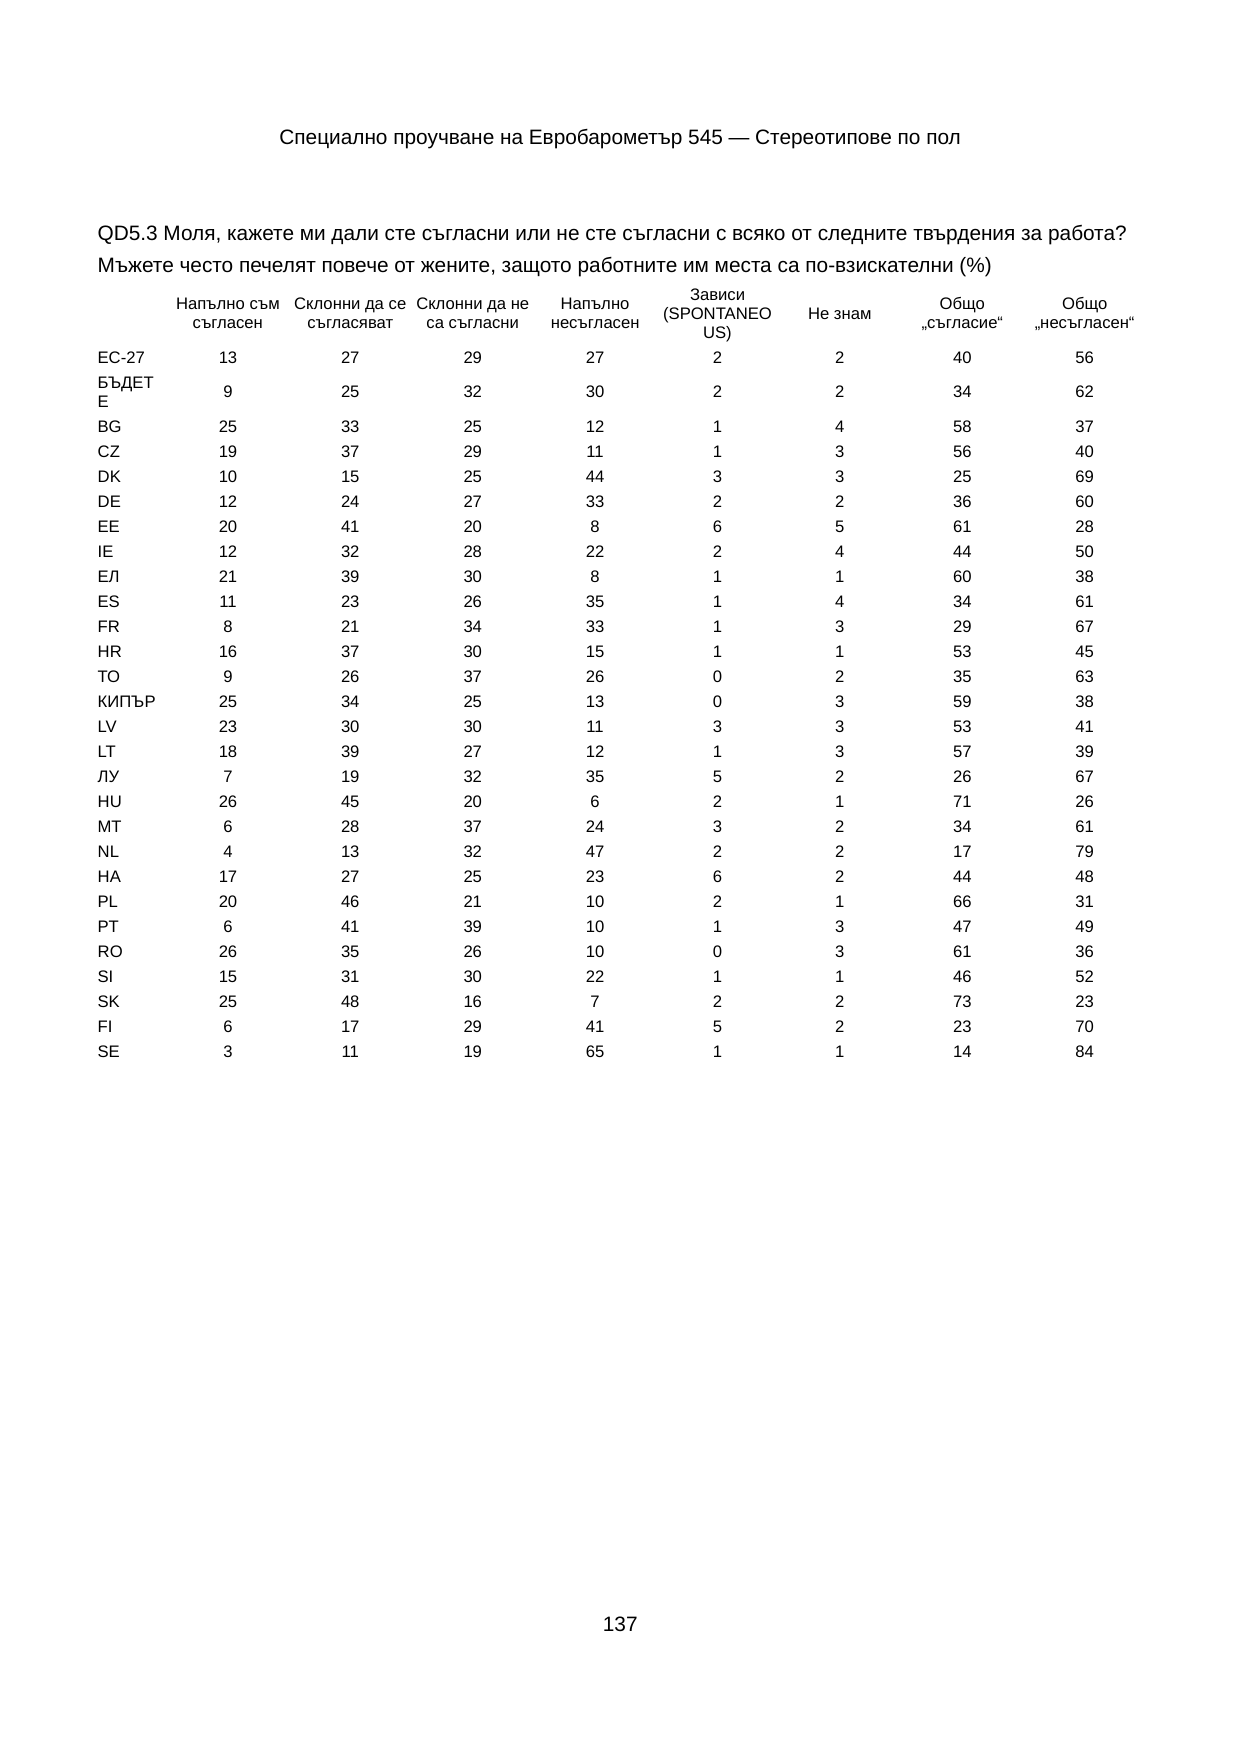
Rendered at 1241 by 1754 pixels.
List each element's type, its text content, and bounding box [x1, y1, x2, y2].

table_cell 2 [779, 370, 901, 414]
table_cell 6 [166, 814, 289, 839]
table_cell 29 [901, 614, 1023, 639]
table_cell 35 [289, 939, 411, 964]
table_cell 6 [166, 1014, 289, 1039]
table_cell 1 [779, 564, 901, 589]
table_cell 35 [534, 764, 656, 789]
table_cell 11 [534, 714, 656, 739]
table_cell 65 [534, 1039, 656, 1064]
table_cell 61 [1023, 814, 1146, 839]
table_cell DK [95, 464, 166, 489]
table_cell 2 [779, 345, 901, 370]
table_cell 17 [901, 839, 1023, 864]
table_cell 67 [1023, 764, 1146, 789]
table_cell 41 [289, 514, 411, 539]
table_cell 12 [534, 739, 656, 764]
table_cell SI [95, 964, 166, 989]
table_cell 14 [901, 1039, 1023, 1064]
table_cell MT [95, 814, 166, 839]
table_cell 29 [411, 1014, 534, 1039]
table_cell 20 [411, 789, 534, 814]
table_cell 26 [289, 664, 411, 689]
table_cell 1 [656, 614, 778, 639]
table_cell 56 [901, 439, 1023, 464]
table_cell 5 [779, 514, 901, 539]
table_cell 48 [1023, 864, 1146, 889]
table_cell 1 [656, 564, 778, 589]
table_cell 60 [901, 564, 1023, 589]
table_cell 33 [534, 489, 656, 514]
table_cell 71 [901, 789, 1023, 814]
table_cell 26 [1023, 789, 1146, 814]
table_cell 2 [656, 345, 778, 370]
table_cell 3 [166, 1039, 289, 1064]
table_cell 58 [901, 414, 1023, 439]
table_cell ЕЛ [95, 564, 166, 589]
table_cell SK [95, 989, 166, 1014]
table_cell 34 [289, 689, 411, 714]
table_cell LV [95, 714, 166, 739]
table_cell 73 [901, 989, 1023, 1014]
table_cell 25 [901, 464, 1023, 489]
table_cell 25 [411, 864, 534, 889]
table_cell 3 [779, 464, 901, 489]
table_cell 3 [779, 939, 901, 964]
table_cell 37 [411, 814, 534, 839]
table_cell 61 [901, 514, 1023, 539]
table_cell 27 [289, 864, 411, 889]
table_cell 26 [411, 589, 534, 614]
table_cell 1 [779, 889, 901, 914]
table_cell FI [95, 1014, 166, 1039]
table_cell 4 [779, 414, 901, 439]
table_cell 39 [411, 914, 534, 939]
table_cell 30 [289, 714, 411, 739]
table_cell 3 [779, 739, 901, 764]
table_cell 40 [901, 345, 1023, 370]
table_cell 34 [901, 814, 1023, 839]
table_cell 26 [534, 664, 656, 689]
table_cell 41 [534, 1014, 656, 1039]
table_cell 23 [1023, 989, 1146, 1014]
table_cell 1 [656, 964, 778, 989]
table_cell 32 [289, 539, 411, 564]
table_cell 2 [656, 539, 778, 564]
table_cell 8 [534, 564, 656, 589]
table_cell 2 [656, 489, 778, 514]
table_cell 3 [656, 814, 778, 839]
table_cell 21 [411, 889, 534, 914]
table_cell 37 [289, 439, 411, 464]
table_cell 21 [289, 614, 411, 639]
table_cell HU [95, 789, 166, 814]
table_cell 26 [411, 939, 534, 964]
table_cell 23 [534, 864, 656, 889]
table_cell 6 [656, 514, 778, 539]
table_cell 8 [534, 514, 656, 539]
table_cell 63 [1023, 664, 1146, 689]
table_cell 57 [901, 739, 1023, 764]
table_cell 23 [289, 589, 411, 614]
table_cell 13 [534, 689, 656, 714]
table_cell 1 [779, 789, 901, 814]
table_cell 19 [289, 764, 411, 789]
table_cell 29 [411, 345, 534, 370]
table_cell 44 [534, 464, 656, 489]
table_cell 11 [534, 439, 656, 464]
table_cell 2 [779, 764, 901, 789]
table_cell 84 [1023, 1039, 1146, 1064]
table_cell 25 [166, 689, 289, 714]
table_cell 2 [656, 989, 778, 1014]
table_cell ES [95, 589, 166, 614]
table_cell 15 [534, 639, 656, 664]
table_cell 35 [901, 664, 1023, 689]
table_cell Мъжете често печелят повече от жените, защото работните им места са по-взискателни (%) [95, 249, 1146, 281]
table_cell 1 [779, 964, 901, 989]
table_cell 19 [411, 1039, 534, 1064]
table_cell 2 [656, 889, 778, 914]
table_cell 15 [166, 964, 289, 989]
table_cell 36 [901, 489, 1023, 514]
table_cell 4 [779, 589, 901, 614]
table_cell 3 [656, 714, 778, 739]
table_cell 3 [779, 439, 901, 464]
table_cell 45 [289, 789, 411, 814]
table_cell 39 [1023, 739, 1146, 764]
table_cell 70 [1023, 1014, 1146, 1039]
table_cell Общо „несъгласен“ [1023, 281, 1146, 345]
table_cell 25 [166, 414, 289, 439]
table_cell 22 [534, 964, 656, 989]
table_cell 41 [1023, 714, 1146, 739]
table_cell 12 [166, 489, 289, 514]
table_cell КИПЪР [95, 689, 166, 714]
table_cell 15 [289, 464, 411, 489]
table_cell 32 [411, 764, 534, 789]
table_cell 61 [1023, 589, 1146, 614]
table_cell 30 [534, 370, 656, 414]
table_cell 37 [411, 664, 534, 689]
table_cell 34 [901, 589, 1023, 614]
table_cell 47 [534, 839, 656, 864]
table_cell 25 [289, 370, 411, 414]
table_cell 23 [166, 714, 289, 739]
table_cell 1 [656, 914, 778, 939]
table_cell 0 [656, 664, 778, 689]
table_cell 36 [1023, 939, 1146, 964]
table_cell 39 [289, 739, 411, 764]
table_cell 66 [901, 889, 1023, 914]
table_cell ТО [95, 664, 166, 689]
table_cell 44 [901, 864, 1023, 889]
table_cell 20 [411, 514, 534, 539]
table_cell 41 [289, 914, 411, 939]
table_cell 22 [534, 539, 656, 564]
table_cell 24 [289, 489, 411, 514]
table_cell 16 [411, 989, 534, 1014]
table_cell BG [95, 414, 166, 439]
table_cell 16 [166, 639, 289, 664]
table_cell 79 [1023, 839, 1146, 864]
table_cell 34 [901, 370, 1023, 414]
table_cell 25 [411, 689, 534, 714]
table_cell ЕС-27 [95, 345, 166, 370]
table_cell 1 [656, 1039, 778, 1064]
table_cell PT [95, 914, 166, 939]
table_cell HR [95, 639, 166, 664]
table_cell Склонни да се съгласяват [289, 281, 411, 345]
table_cell 39 [289, 564, 411, 589]
table_cell 26 [901, 764, 1023, 789]
table_cell 10 [534, 914, 656, 939]
table_cell 30 [411, 714, 534, 739]
table_cell 45 [1023, 639, 1146, 664]
table_cell 4 [166, 839, 289, 864]
table_cell 24 [534, 814, 656, 839]
table_cell IE [95, 539, 166, 564]
table_cell 19 [166, 439, 289, 464]
table_cell 20 [166, 889, 289, 914]
table_cell EE [95, 514, 166, 539]
table_cell 1 [779, 1039, 901, 1064]
table_cell 33 [534, 614, 656, 639]
table_header QD5.3 Моля, кажете ми дали сте съгласни или не сте съгласни с всяко от следните твърдения за работа? [95, 217, 1146, 249]
table_cell 5 [656, 1014, 778, 1039]
table_cell 3 [779, 714, 901, 739]
table_cell Склонни да не са съгласни [411, 281, 534, 345]
table_cell 6 [656, 864, 778, 889]
table_cell БЪДЕТЕ [95, 370, 166, 414]
table_cell 47 [901, 914, 1023, 939]
table_cell НА [95, 864, 166, 889]
table_cell Напълно несъгласен [534, 281, 656, 345]
table_cell 3 [656, 464, 778, 489]
table_cell 1 [656, 589, 778, 614]
table_cell SE [95, 1039, 166, 1064]
table_cell 1 [656, 739, 778, 764]
table_cell 2 [656, 789, 778, 814]
table_cell 52 [1023, 964, 1146, 989]
table_cell 27 [534, 345, 656, 370]
table_cell 31 [289, 964, 411, 989]
table_cell 9 [166, 664, 289, 689]
table_cell 17 [166, 864, 289, 889]
table_cell CZ [95, 439, 166, 464]
table_cell 44 [901, 539, 1023, 564]
table_cell 61 [901, 939, 1023, 964]
table_cell 2 [779, 489, 901, 514]
table_cell 32 [411, 839, 534, 864]
table_cell 21 [166, 564, 289, 589]
table_cell 26 [166, 939, 289, 964]
table_cell [95, 281, 166, 345]
table_cell PL [95, 889, 166, 914]
table_cell 28 [1023, 514, 1146, 539]
table_cell 30 [411, 564, 534, 589]
table_cell 27 [289, 345, 411, 370]
table_cell 37 [289, 639, 411, 664]
table_cell 31 [1023, 889, 1146, 914]
table_cell 69 [1023, 464, 1146, 489]
table_cell 40 [1023, 439, 1146, 464]
table_cell 25 [166, 989, 289, 1014]
table_cell 25 [411, 414, 534, 439]
table_cell 13 [166, 345, 289, 370]
table_cell 25 [411, 464, 534, 489]
table_cell 62 [1023, 370, 1146, 414]
table_cell 27 [411, 489, 534, 514]
table_cell 0 [656, 939, 778, 964]
table_cell 12 [166, 539, 289, 564]
table_cell 30 [411, 639, 534, 664]
table_cell 2 [779, 1014, 901, 1039]
table_cell 34 [411, 614, 534, 639]
table_cell 7 [534, 989, 656, 1014]
table_cell 10 [534, 889, 656, 914]
table_cell 18 [166, 739, 289, 764]
table_cell 59 [901, 689, 1023, 714]
table_cell 11 [289, 1039, 411, 1064]
table_cell 10 [534, 939, 656, 964]
table_cell 49 [1023, 914, 1146, 939]
table_cell 30 [411, 964, 534, 989]
table_cell DE [95, 489, 166, 514]
table_cell Зависи (SPONTANEOUS) [656, 281, 778, 345]
table_cell 60 [1023, 489, 1146, 514]
table_cell 17 [289, 1014, 411, 1039]
table_cell 1 [656, 414, 778, 439]
table_cell 13 [289, 839, 411, 864]
table_cell 2 [779, 864, 901, 889]
table_cell 6 [534, 789, 656, 814]
table_cell 2 [779, 839, 901, 864]
table_cell 3 [779, 614, 901, 639]
table_cell FR [95, 614, 166, 639]
table_cell NL [95, 839, 166, 864]
table_cell 38 [1023, 564, 1146, 589]
table_cell 48 [289, 989, 411, 1014]
table_cell 2 [656, 839, 778, 864]
table_cell 2 [779, 664, 901, 689]
table_cell ЛУ [95, 764, 166, 789]
table_cell 50 [1023, 539, 1146, 564]
table_cell 1 [656, 439, 778, 464]
table_cell 1 [779, 639, 901, 664]
table_cell 0 [656, 689, 778, 714]
table_cell 6 [166, 914, 289, 939]
table_cell 33 [289, 414, 411, 439]
table_cell 28 [411, 539, 534, 564]
table_cell 32 [411, 370, 534, 414]
table_cell 53 [901, 639, 1023, 664]
table_cell 67 [1023, 614, 1146, 639]
table_cell 8 [166, 614, 289, 639]
table_cell Напълно съм съгласен [166, 281, 289, 345]
table_cell 5 [656, 764, 778, 789]
table_cell 46 [901, 964, 1023, 989]
table_cell 3 [779, 914, 901, 939]
table_cell 2 [656, 370, 778, 414]
table_cell 38 [1023, 689, 1146, 714]
table_cell 28 [289, 814, 411, 839]
table_cell 4 [779, 539, 901, 564]
table_cell Общо „съгласие“ [901, 281, 1023, 345]
table_cell 53 [901, 714, 1023, 739]
table_cell 56 [1023, 345, 1146, 370]
table_cell 7 [166, 764, 289, 789]
table_cell 11 [166, 589, 289, 614]
table_cell 9 [166, 370, 289, 414]
table_cell 20 [166, 514, 289, 539]
table_cell 2 [779, 814, 901, 839]
table_cell LT [95, 739, 166, 764]
table_cell 29 [411, 439, 534, 464]
table_cell 23 [901, 1014, 1023, 1039]
table_cell Не знам [779, 281, 901, 345]
table_cell 26 [166, 789, 289, 814]
table_cell 10 [166, 464, 289, 489]
table_cell RO [95, 939, 166, 964]
table_cell 35 [534, 589, 656, 614]
table_cell 12 [534, 414, 656, 439]
table_cell 3 [779, 689, 901, 714]
table_cell 46 [289, 889, 411, 914]
table_cell 2 [779, 989, 901, 1014]
table_cell 1 [656, 639, 778, 664]
table_cell 37 [1023, 414, 1146, 439]
table_cell 27 [411, 739, 534, 764]
